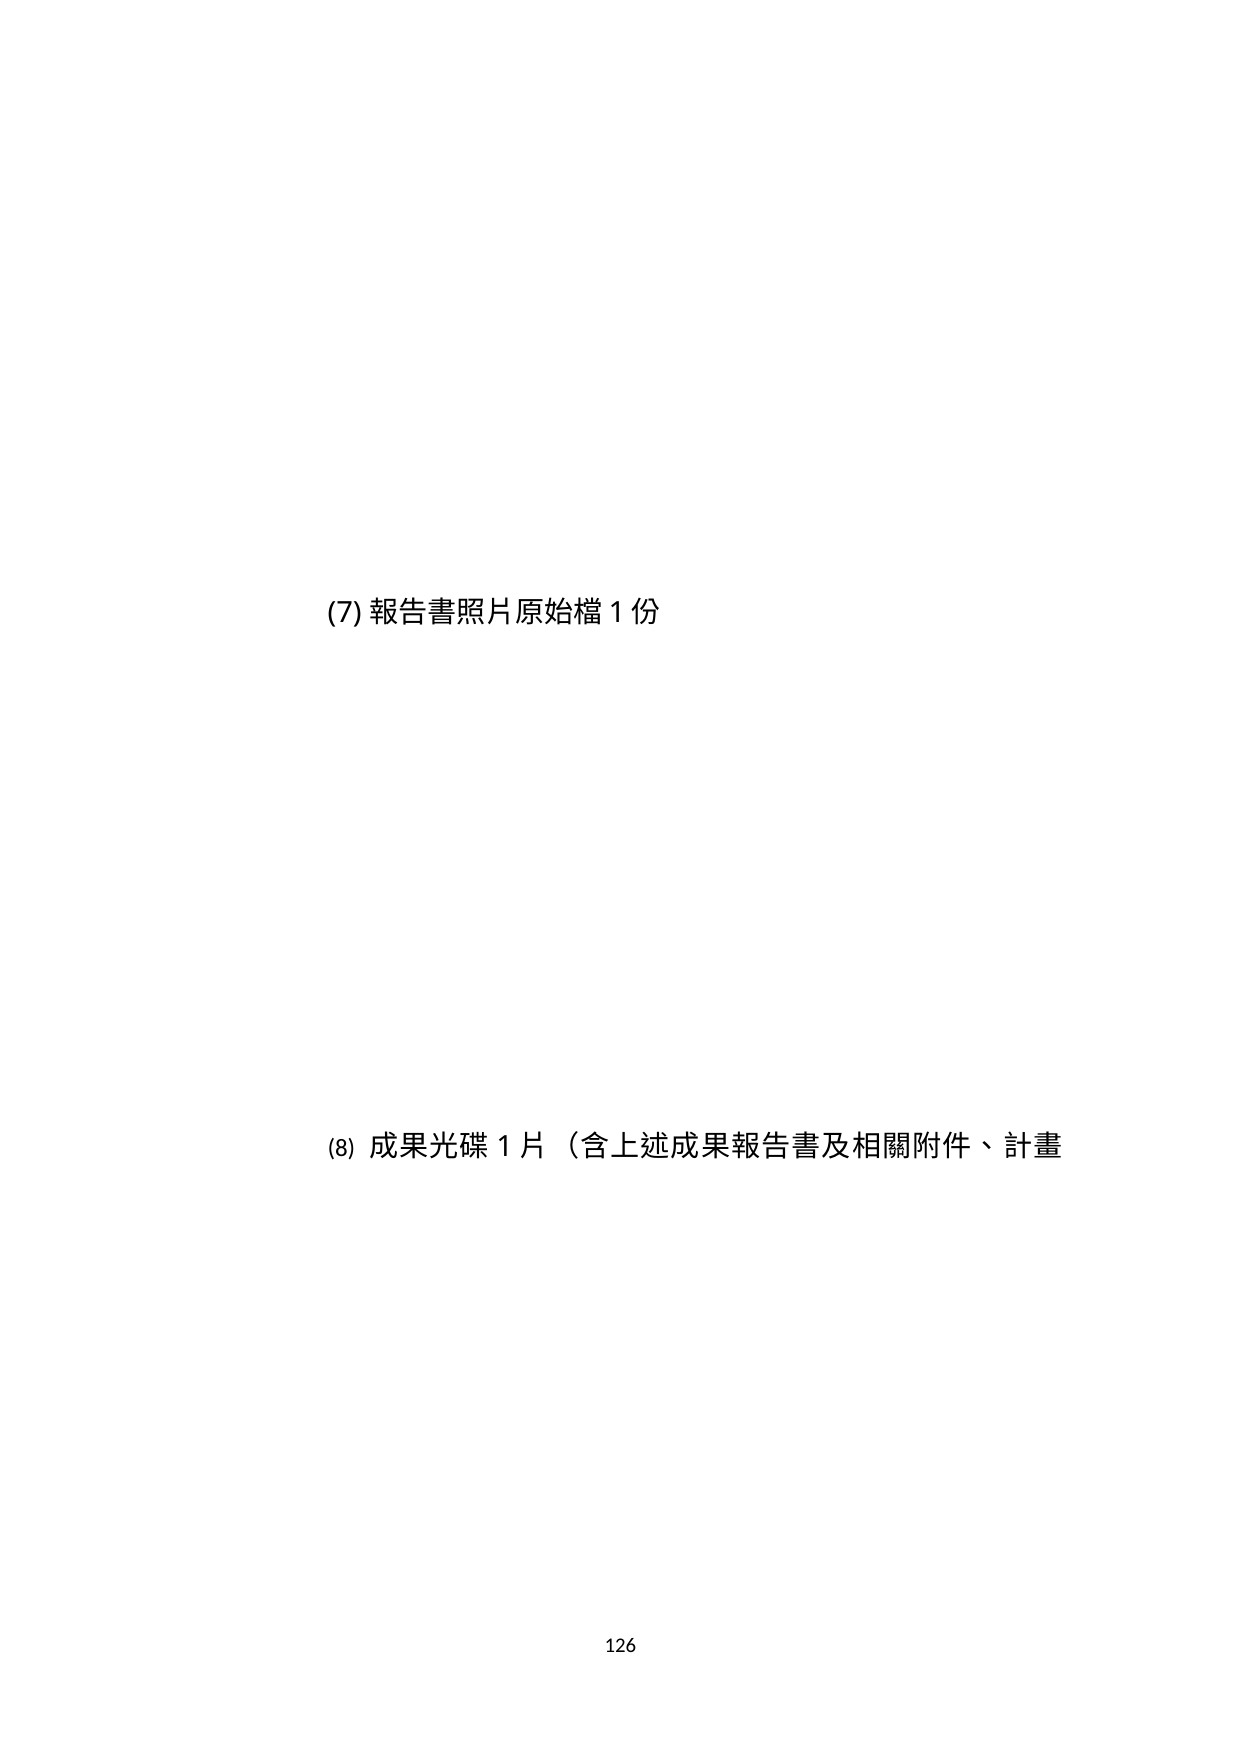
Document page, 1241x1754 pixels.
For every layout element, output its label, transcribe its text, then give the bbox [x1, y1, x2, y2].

list 成果光碟1片（含上述成果報告書及相關附件、計畫 [327, 877, 1063, 1412]
list 報告書照片原始檔1份 [327, 342, 1063, 877]
